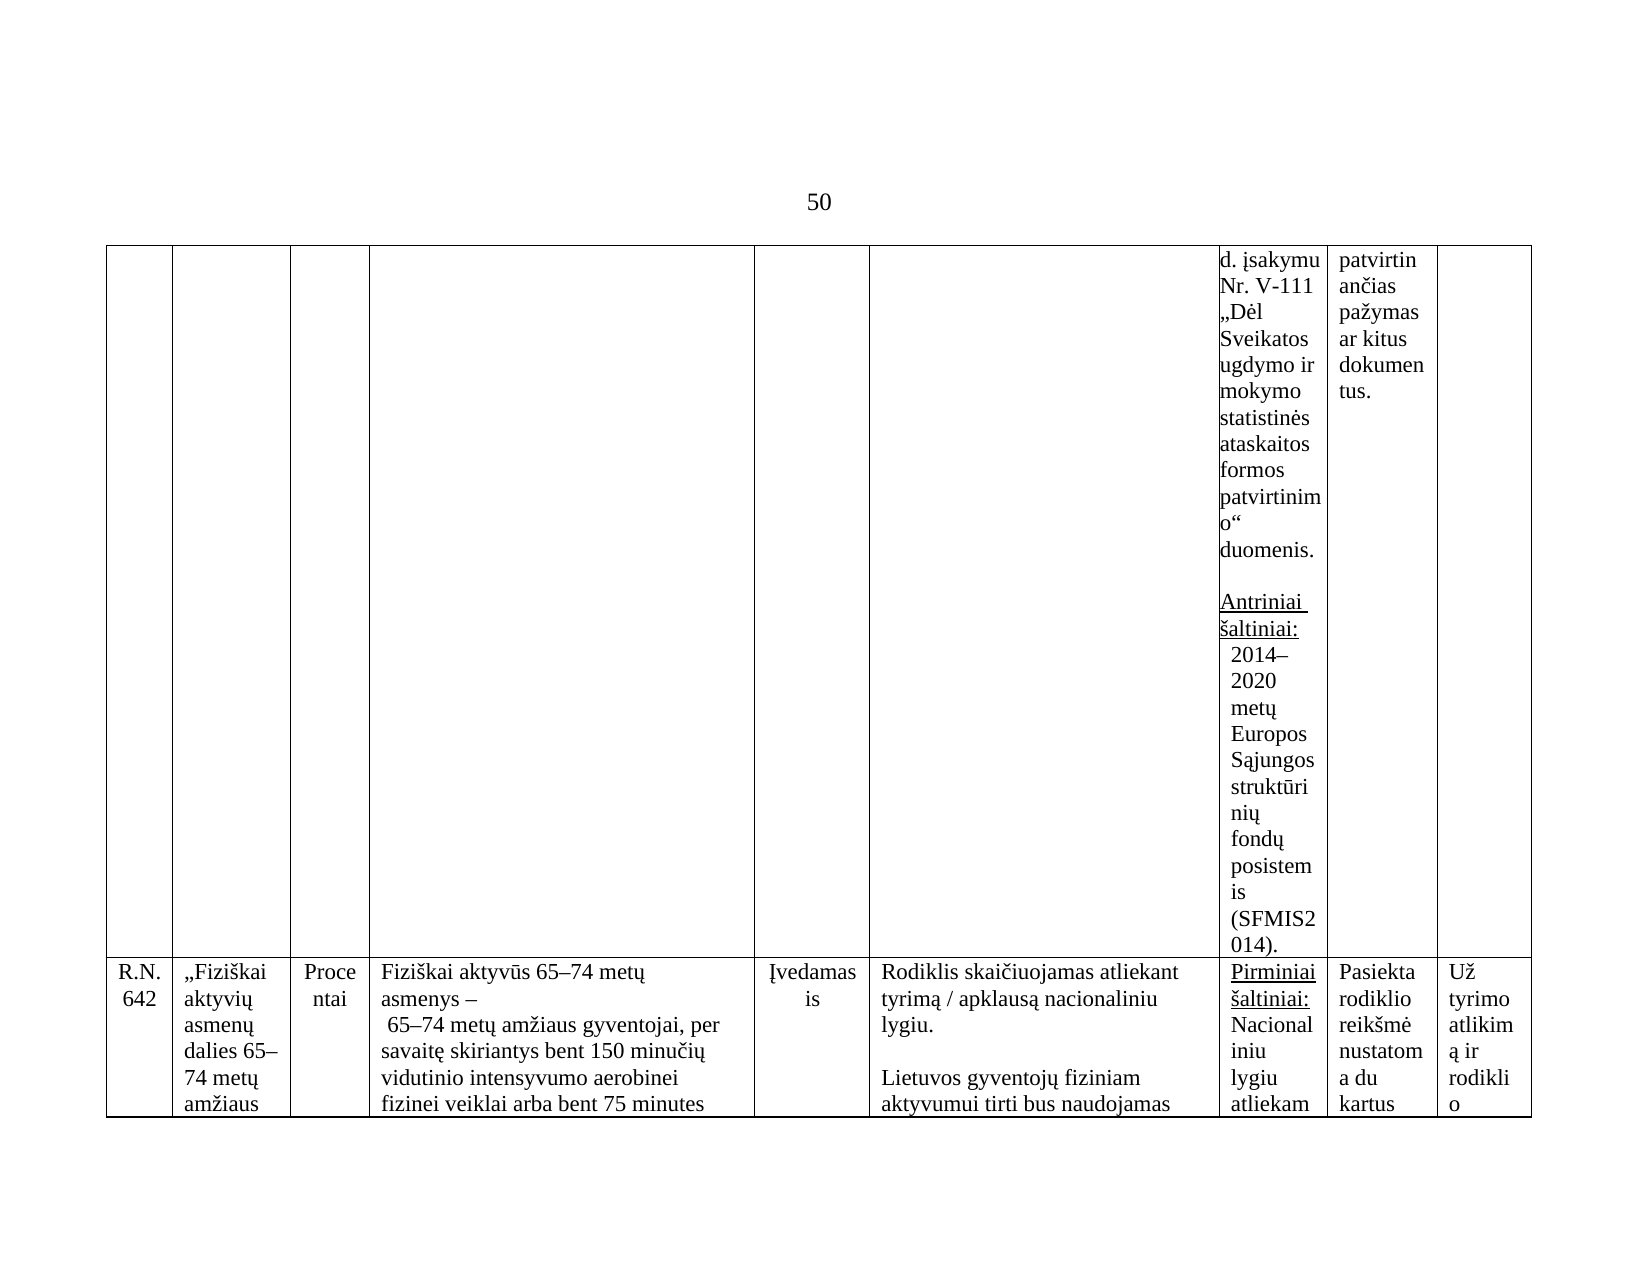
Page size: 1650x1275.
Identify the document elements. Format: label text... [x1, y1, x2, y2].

table_cell Rodiklis skaičiuojamas atliekant tyrimą / apklausą nacionaliniu lygiu. Lietuvos gyventojų fiziniam aktyvumui tirti bus naudojamas [870, 958, 1219, 1116]
table_cell [870, 246, 1219, 957]
table_cell Procentai [291, 958, 369, 1116]
table_cell Fiziškai aktyvūs 65–74 metų asmenys – 65–74 metų amžiaus gyventojai, per savaitę skiriantys bent 150 minučių vidutinio intensyvumo aerobinei fizinei veiklai arba bent 75 minutes [370, 958, 754, 1116]
table_cell [107, 246, 172, 957]
table_cell Įvedamasis [755, 958, 869, 1116]
table_cell [1438, 246, 1531, 957]
table_cell „Fiziškai aktyvių asmenų dalies 65–74 metų amžiaus [173, 958, 290, 1116]
table_cell patvirtinančias pažymas ar kitus dokumentus. [1328, 246, 1437, 957]
table_cell Už tyrimo atlikimą ir rodiklio [1438, 958, 1531, 1116]
table_cell R.N.642 [107, 958, 172, 1116]
table_cell Pasiekta rodiklio reikšmė nustatoma du kartus [1328, 958, 1437, 1116]
table_cell [370, 246, 754, 957]
table_cell d. įsakymu Nr. V-111 „Dėl Sveikatos ugdymo ir mokymo statistinės ataskaitos formos patvirtinimo“ duomenis. Antriniai šaltiniai: 2014–2020 metų Europos Sąjungos struktūrinių fondų posistemis (SFMIS2014). [1220, 246, 1327, 957]
table_cell [291, 246, 369, 957]
table_cell Pirminiai šaltiniai: Nacionaliniu lygiu atliekam [1220, 958, 1327, 1116]
table_cell [173, 246, 290, 957]
table_cell [755, 246, 869, 957]
